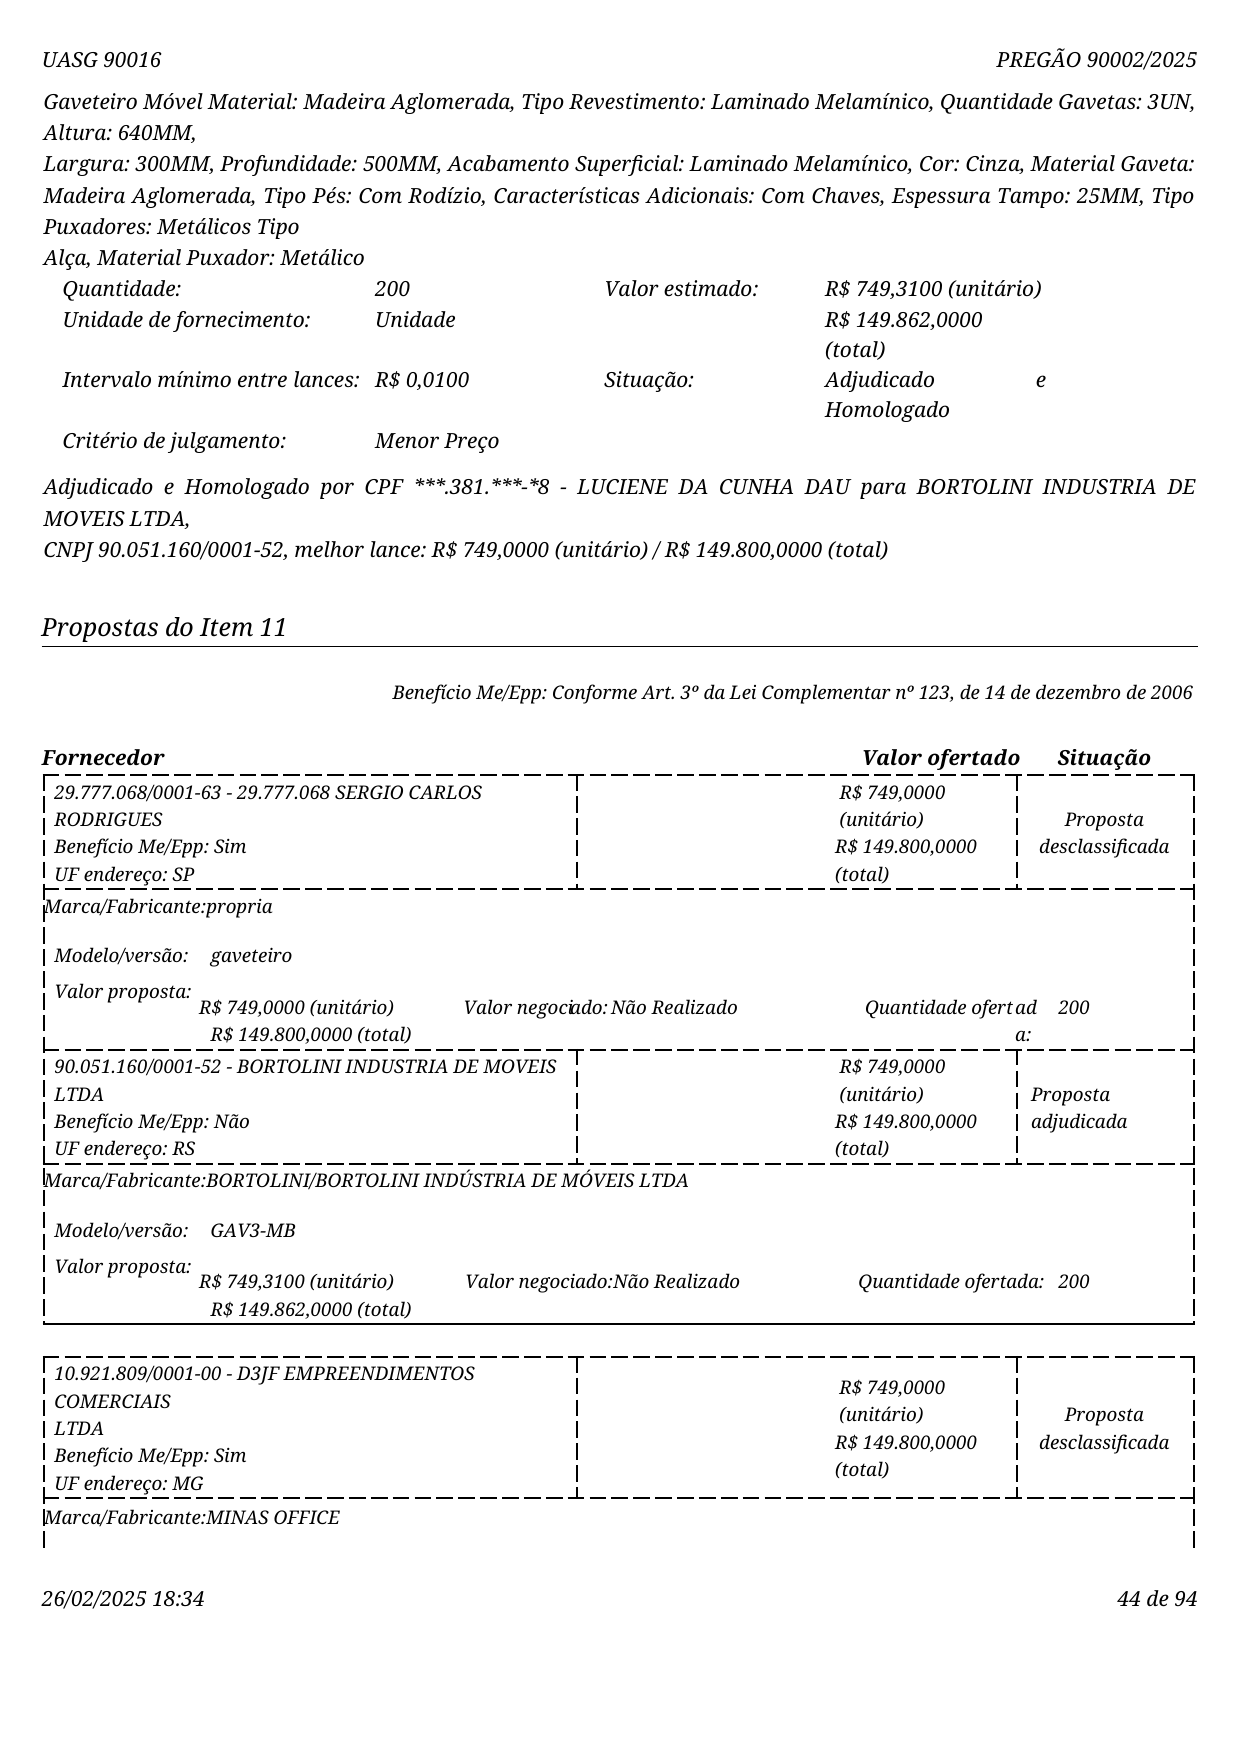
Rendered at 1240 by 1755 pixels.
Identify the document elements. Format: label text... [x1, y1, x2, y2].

table_cell [835, 1163, 1194, 1214]
table_cell ado: Não Realizado [577, 989, 835, 1049]
table_cell 90.051.160/0001-52 - BORTOLINI INDUSTRIA DE MOVEIS LTDA Benefício Me/Epp: Não UF endereço: RS [44, 1049, 577, 1163]
table_cell Marca/Fabricante: propria [44, 888, 577, 940]
table_cell R$ 749,0000 (unitário) Valor negoci R$ 149.800,0000 (total) [199, 989, 577, 1049]
table_cell Menor Preço [375, 426, 604, 472]
table_cell Situação: [604, 365, 825, 426]
text Benefício Me/Epp: Conforme Art. 3º da Lei Complementar nº 123, de 14 de dezembro de 2006 [42, 680, 1195, 705]
table_header Quantidade: [63, 275, 375, 305]
text CNPJ 90.051.160/0001-52, melhor lance: R$ 749,0000 (unitário) / R$ 149.800,0000 (total) [43, 535, 1199, 563]
table_cell [1017, 1497, 1194, 1549]
table_header R$ 749,0000 (unitário) R$ 149.800,0000 (total) [835, 774, 1017, 888]
text Adjudicado e Homologado por CPF ***.381.***-*8 - LUCIENE DA CUNHA DAU para BORTOLINI INDUSTRIA DE MOVEIS LTDA, [43, 472, 1199, 532]
table_cell 200 [1048, 989, 1194, 1049]
table_cell GAV3-MB [199, 1214, 835, 1264]
table_cell Modelo/versão: Valor proposta: [44, 940, 199, 1049]
table_cell [835, 940, 1017, 989]
table_cell Modelo/versão: Valor proposta: [44, 1214, 199, 1323]
table_cell [835, 888, 1017, 940]
table_header 200 [375, 275, 604, 305]
table_cell [577, 888, 835, 940]
table_cell R$ 749,0000 (unitário) R$ 149.800,0000 (total) [835, 1049, 1017, 1163]
text Largura: 300MM, Profundidade: 500MM, Acabamento Superficial: Laminado Melamínico, Cor: Cinza, Material Gaveta: Madeira Aglomerada, Tipo Pés: Com Rodízio, Características Adicionais: Com Chaves, Espessura Tampo: 25MM, Tipo Puxadores: Metálicos Tipo [43, 149, 1199, 241]
table_cell Proposta adjudicada [1017, 1049, 1194, 1163]
table_cell Unidade de fornecimento: [63, 305, 375, 365]
table_cell [604, 426, 825, 472]
table_cell [577, 1497, 809, 1549]
table_cell Quantidade ofertada: [835, 1264, 1048, 1323]
table_header [577, 1356, 809, 1497]
table_cell Critério de julgamento: [63, 426, 375, 472]
table_cell Unidade [375, 305, 604, 365]
table_cell [825, 426, 1048, 472]
subtitle Propostas do Item 11 [41, 610, 1200, 644]
table_cell [1017, 940, 1194, 989]
table_cell gaveteiro [199, 940, 577, 989]
text Alça, Material Puxador: Metálico [43, 243, 1199, 272]
table_cell ada: [1017, 989, 1048, 1049]
table_cell R$ 149.862,0000 (total) [825, 305, 1048, 365]
table_cell [577, 940, 835, 989]
table_cell Quantidade ofert [835, 989, 1017, 1049]
table_header R$ 749,3100 (unitário) [825, 275, 1048, 305]
text Fornecedor Valor ofertado Situação [42, 743, 1200, 772]
table_cell Intervalo mínimo entre lances: [63, 365, 375, 426]
table_cell [577, 1049, 835, 1163]
table_cell Marca/Fabricante: BORTOLINI/BORTOLINI INDÚSTRIA DE MÓVEIS LTDA [44, 1163, 835, 1214]
table_cell Adjudicado e Homologado [825, 365, 1048, 426]
table_header R$ 749,0000 (unitário) R$ 149.800,0000 (total) [809, 1356, 1017, 1497]
table_cell R$ 749,3100 (unitário) Valor negociado: Não Realizado R$ 149.862,0000 (total) [199, 1264, 835, 1323]
table_header [577, 774, 835, 888]
table_header Valor estimado: [604, 275, 825, 305]
table_header 29.777.068/0001-63 - 29.777.068 SERGIO CARLOS RODRIGUES Benefício Me/Epp: Sim UF endereço: SP [44, 774, 577, 888]
table_cell [1017, 888, 1194, 940]
table_cell [835, 1214, 1194, 1264]
table_cell 200 [1048, 1264, 1194, 1323]
table_cell [604, 305, 825, 365]
table_cell R$ 0,0100 [375, 365, 604, 426]
table_header Proposta desclassificada [1017, 774, 1194, 888]
table_cell Marca/Fabricante: MINAS OFFICE [44, 1497, 577, 1549]
text Gaveteiro Móvel Material: Madeira Aglomerada, Tipo Revestimento: Laminado Melamínico, Quantidade Gavetas: 3UN, Altura: 640MM, [43, 87, 1199, 147]
table_header Proposta desclassificada [1017, 1356, 1194, 1497]
table_cell [809, 1497, 1017, 1549]
table_header 10.921.809/0001-00 - D3JF EMPREENDIMENTOS COMERCIAIS LTDA Benefício Me/Epp: Sim UF endereço: MG [44, 1356, 577, 1497]
